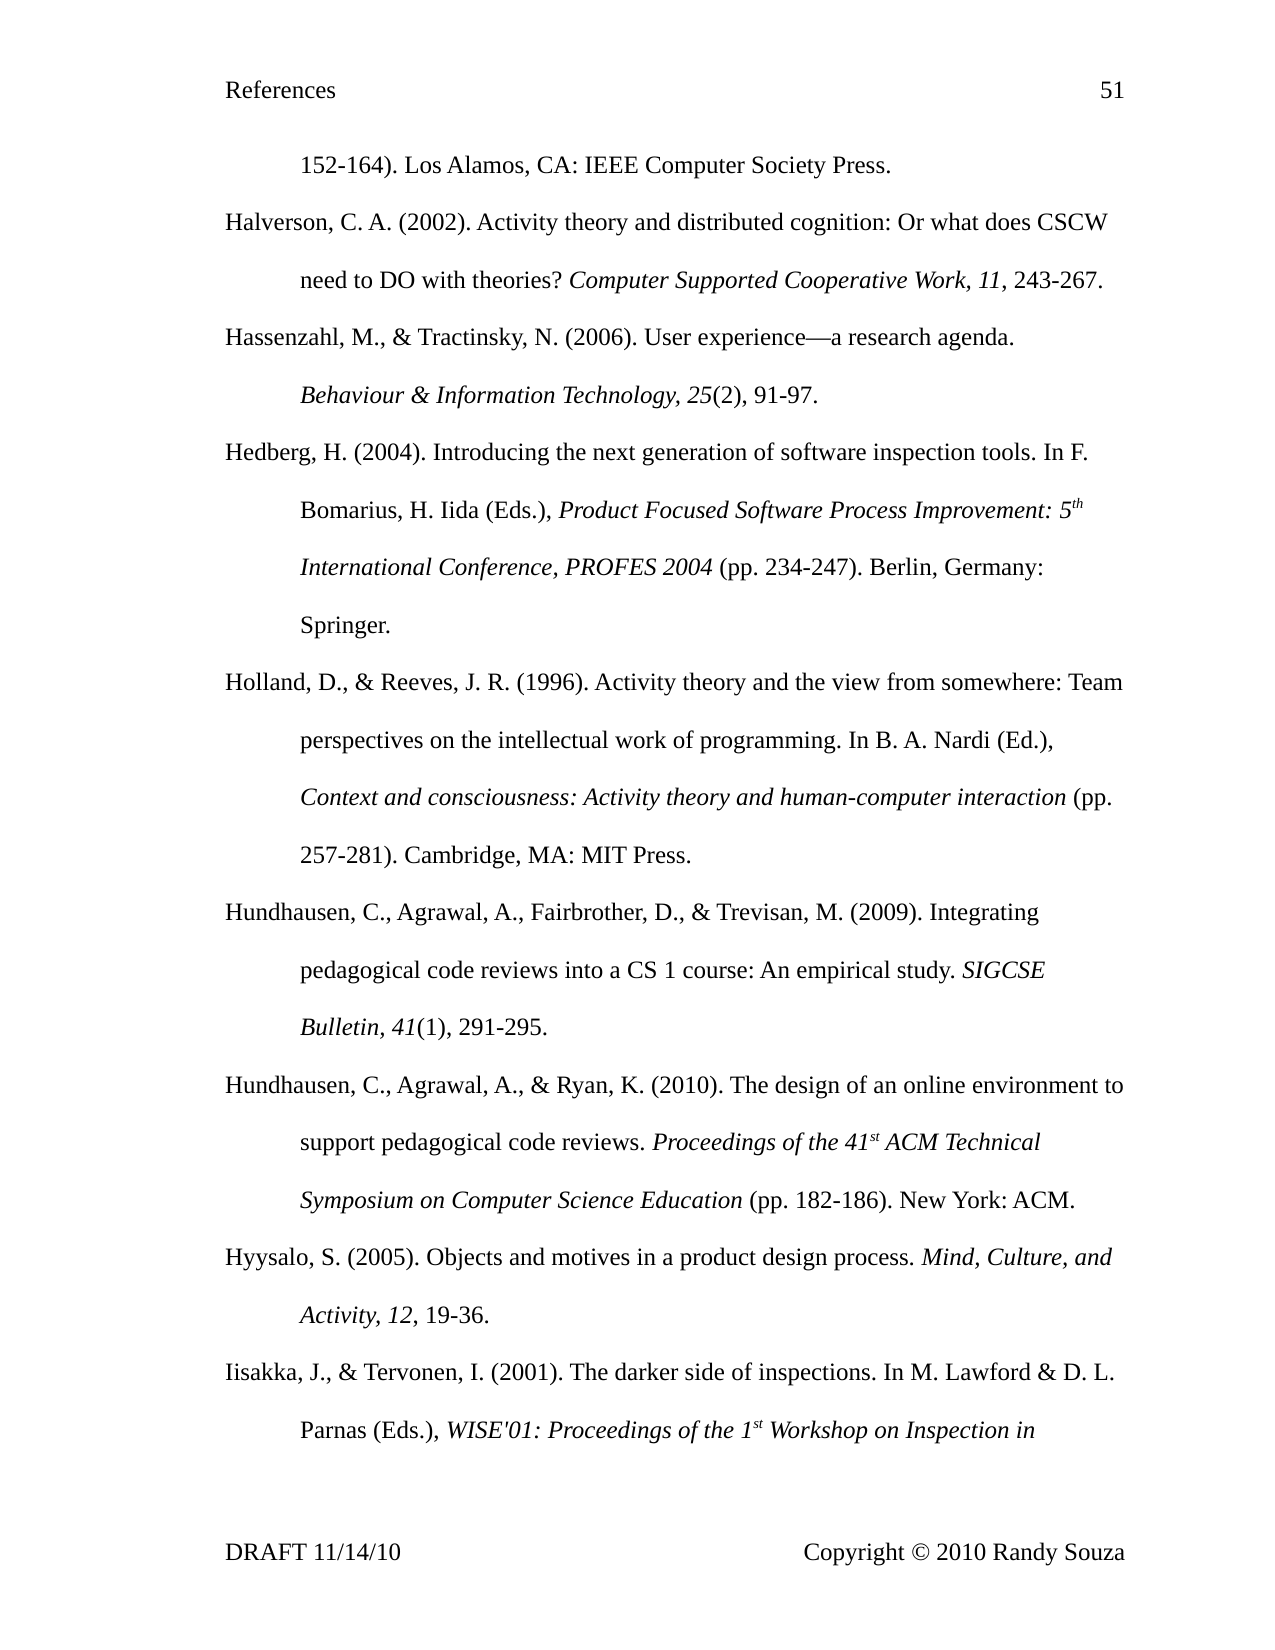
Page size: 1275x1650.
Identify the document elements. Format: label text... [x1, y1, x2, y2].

text Holland, D., & Reeves, J. R. (1996). Activity theory and the view from somewhere: Team perspectives on the intellectual work of programming. In B. A. Nardi (Ed.), Context and consciousness: Activity theory and human-computer interaction (pp. 257-281). Cambridge, MA: MIT Press. [225, 667, 1125, 869]
text Hundhausen, C., Agrawal, A., Fairbrother, D., & Trevisan, M. (2009). Integrating pedagogical code reviews into a CS 1 course: An empirical study. SIGCSE Bulletin, 41(1), 291-295. [225, 897, 1125, 1041]
text Hyysalo, S. (2005). Objects and motives in a product design process. Mind, Culture, and Activity, 12, 19-36. [225, 1242, 1125, 1329]
text Hedberg, H. (2004). Introducing the next generation of software inspection tools. In F. Bomarius, H. Iida (Eds.), Product Focused Software Process Improvement: 5th International Conference, PROFES 2004 (pp. 234-247). Berlin, Germany: Springer. [225, 437, 1125, 639]
text Iisakka, J., & Tervonen, I. (2001). The darker side of inspections. In M. Lawford & D. L. Parnas (Eds.), WISE'01: Proceedings of the 1st Workshop on Inspection in [225, 1357, 1125, 1444]
text Hassenzahl, M., & Tractinsky, N. (2006). User experience—a research agenda. Behaviour & Information Technology, 25(2), 91-97. [225, 322, 1125, 409]
text Hundhausen, C., Agrawal, A., & Ryan, K. (2010). The design of an online environment to support pedagogical code reviews. Proceedings of the 41st ACM Technical Symposium on Computer Science Education (pp. 182-186). New York: ACM. [225, 1070, 1125, 1214]
text Halverson, C. A. (2002). Activity theory and distributed cognition: Or what does CSCW need to DO with theories? Computer Supported Cooperative Work, 11, 243-267. [225, 207, 1125, 294]
text 152-164). Los Alamos, CA: IEEE Computer Society Press. [225, 150, 1125, 179]
